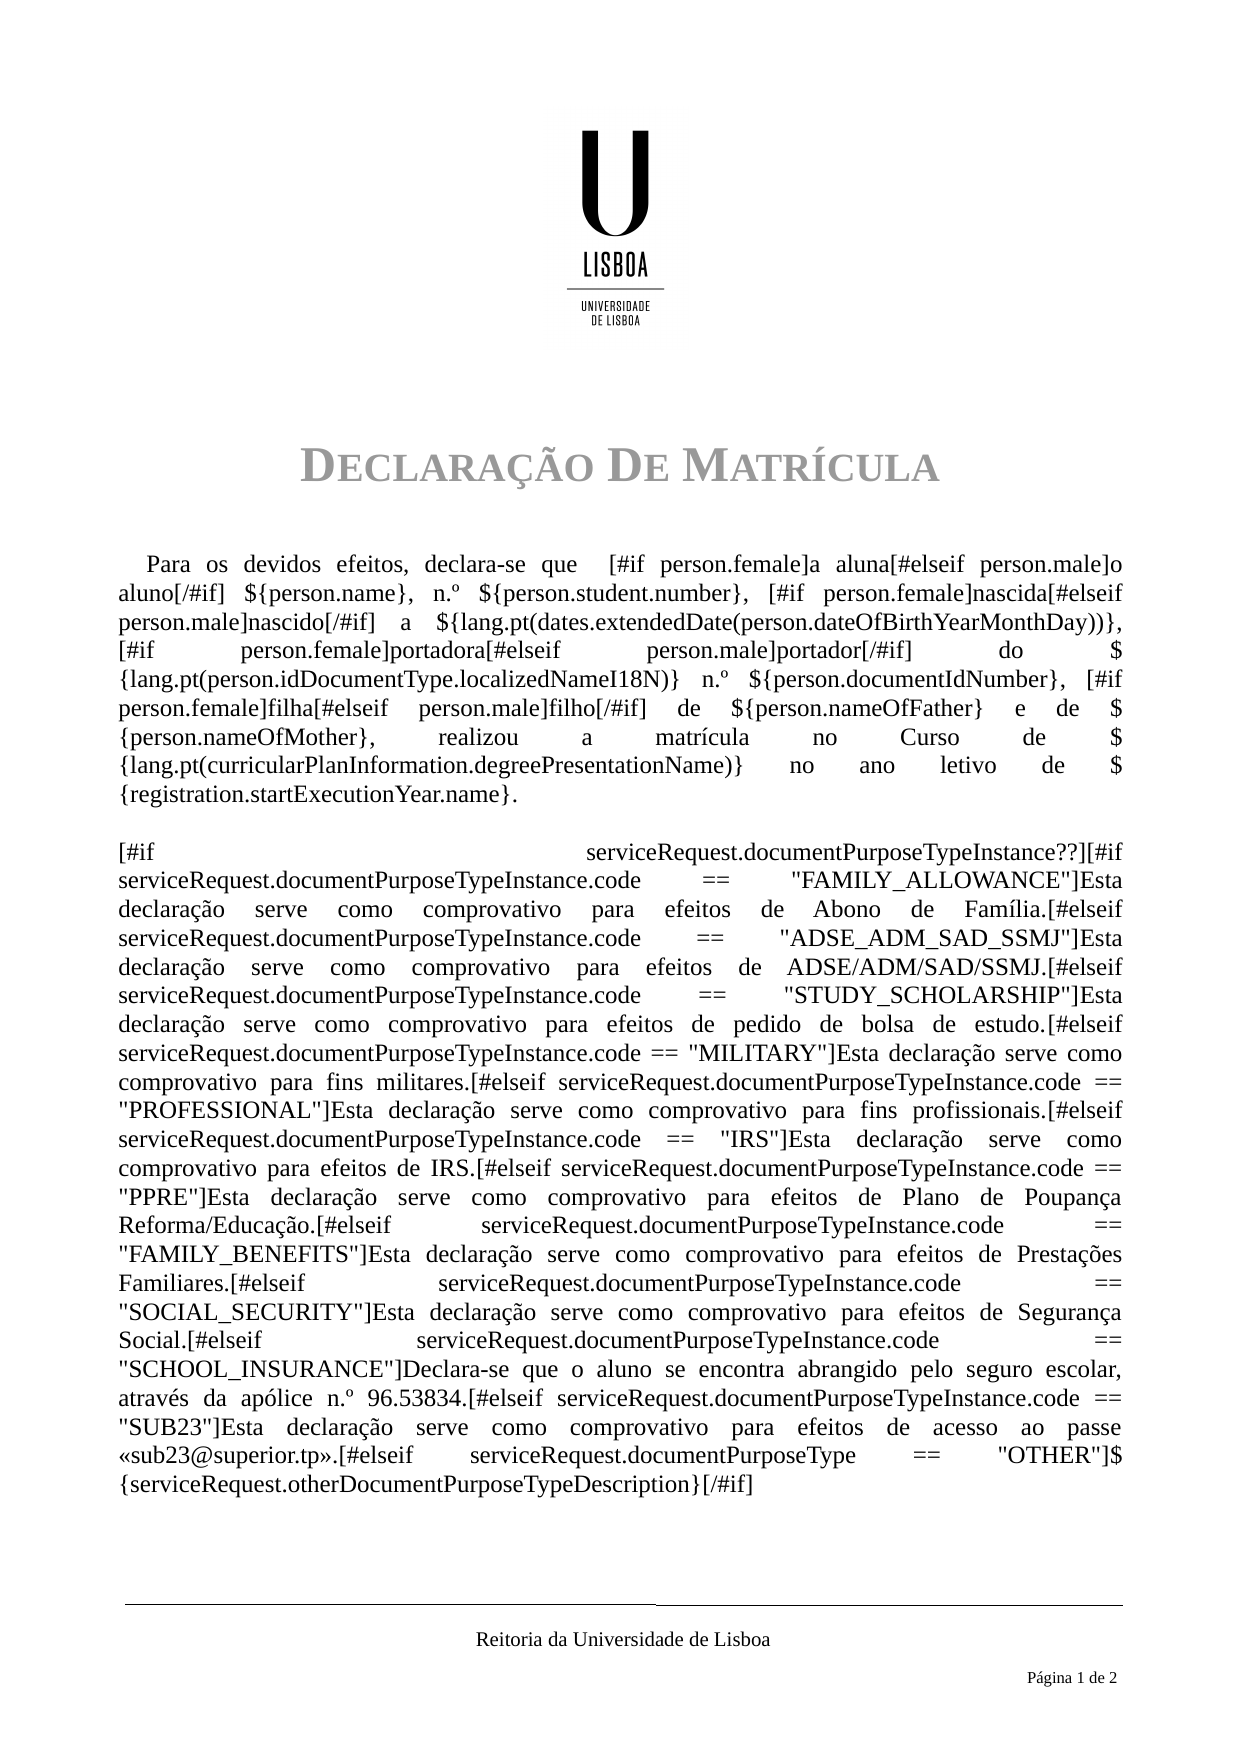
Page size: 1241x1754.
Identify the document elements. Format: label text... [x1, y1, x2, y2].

picture [542, 106, 689, 350]
text [#if serviceRequest.documentPurposeTypeInstance??][#if serviceRequest.documentPurposeTypeInstance.code == "FAMILY_ALLOWANCE"]Esta declaração serve como comprovativo para efeitos de Abono de Família.[#elseif serviceRequest.documentPurposeTypeInstance.code == "ADSE_ADM_SAD_SSMJ"]Esta declaração serve como comprovativo para efeitos de ADSE/ADM/SAD/SSMJ.[#elseif serviceRequest.documentPurposeTypeInstance.code == "STUDY_SCHOLARSHIP"]Esta declaração serve como comprovativo para efeitos de pedido de bolsa de estudo.[#elseif serviceRequest.documentPurposeTypeInstance.code == "MILITARY"]Esta declaração serve como comprovativo para fins militares.[#elseif serviceRequest.documentPurposeTypeInstance.code == "PROFESSIONAL"]Esta declaração serve como comprovativo para fins profissionais.[#elseif serviceRequest.documentPurposeTypeInstance.code == "IRS"]Esta declaração serve como comprovativo para efeitos de IRS.[#elseif serviceRequest.documentPurposeTypeInstance.code == "PPRE"]Esta declaração serve como comprovativo para efeitos de Plano de Poupança Reforma/Educação.[#elseif serviceRequest.documentPurposeTypeInstance.code == "FAMILY_BENEFITS"]Esta declaração serve como comprovativo para efeitos de Prestações Familiares.[#elseif serviceRequest.documentPurposeTypeInstance.code == "SOCIAL_SECURITY"]Esta declaração serve como comprovativo para efeitos de Segurança Social.[#elseif serviceRequest.documentPurposeTypeInstance.code == "SCHOOL_INSURANCE"]Declara-se que o aluno se encontra abrangido pelo seguro escolar, através da apólice n.º 96.53834.[#elseif serviceRequest.documentPurposeTypeInstance.code == "SUB23"]Esta declaração serve como comprovativo para efeitos de acesso ao passe «sub23@superior.tp».[#elseif serviceRequest.documentPurposeType == "OTHER"]${serviceRequest.otherDocumentPurposeTypeDescription}[/#if] [118, 837, 1122, 1498]
text Declaração De Matrícula [118, 434, 1122, 492]
text Para os devidos efeitos, declara-se que [#if person.female]a aluna[#elseif person.male]o aluno[/#if] ${person.name}, n.º ${person.student.number}, [#if person.female]nascida[#elseif person.male]nascido[/#if] a ${lang.pt(dates.extendedDate(person.dateOfBirthYearMonthDay))}, [#if person.female]portadora[#elseif person.male]portador[/#if] do ${lang.pt(person.idDocumentType.localizedNameI18N)} n.º ${person.documentIdNumber}, [#if person.female]filha[#elseif person.male]filho[/#if] de ${person.nameOfFather} e de ${person.nameOfMother}, realizou a matrícula no Curso de ${lang.pt(curricularPlanInformation.degreePresentationName)} no ano letivo de ${registration.startExecutionYear.name}. [118, 549, 1122, 808]
